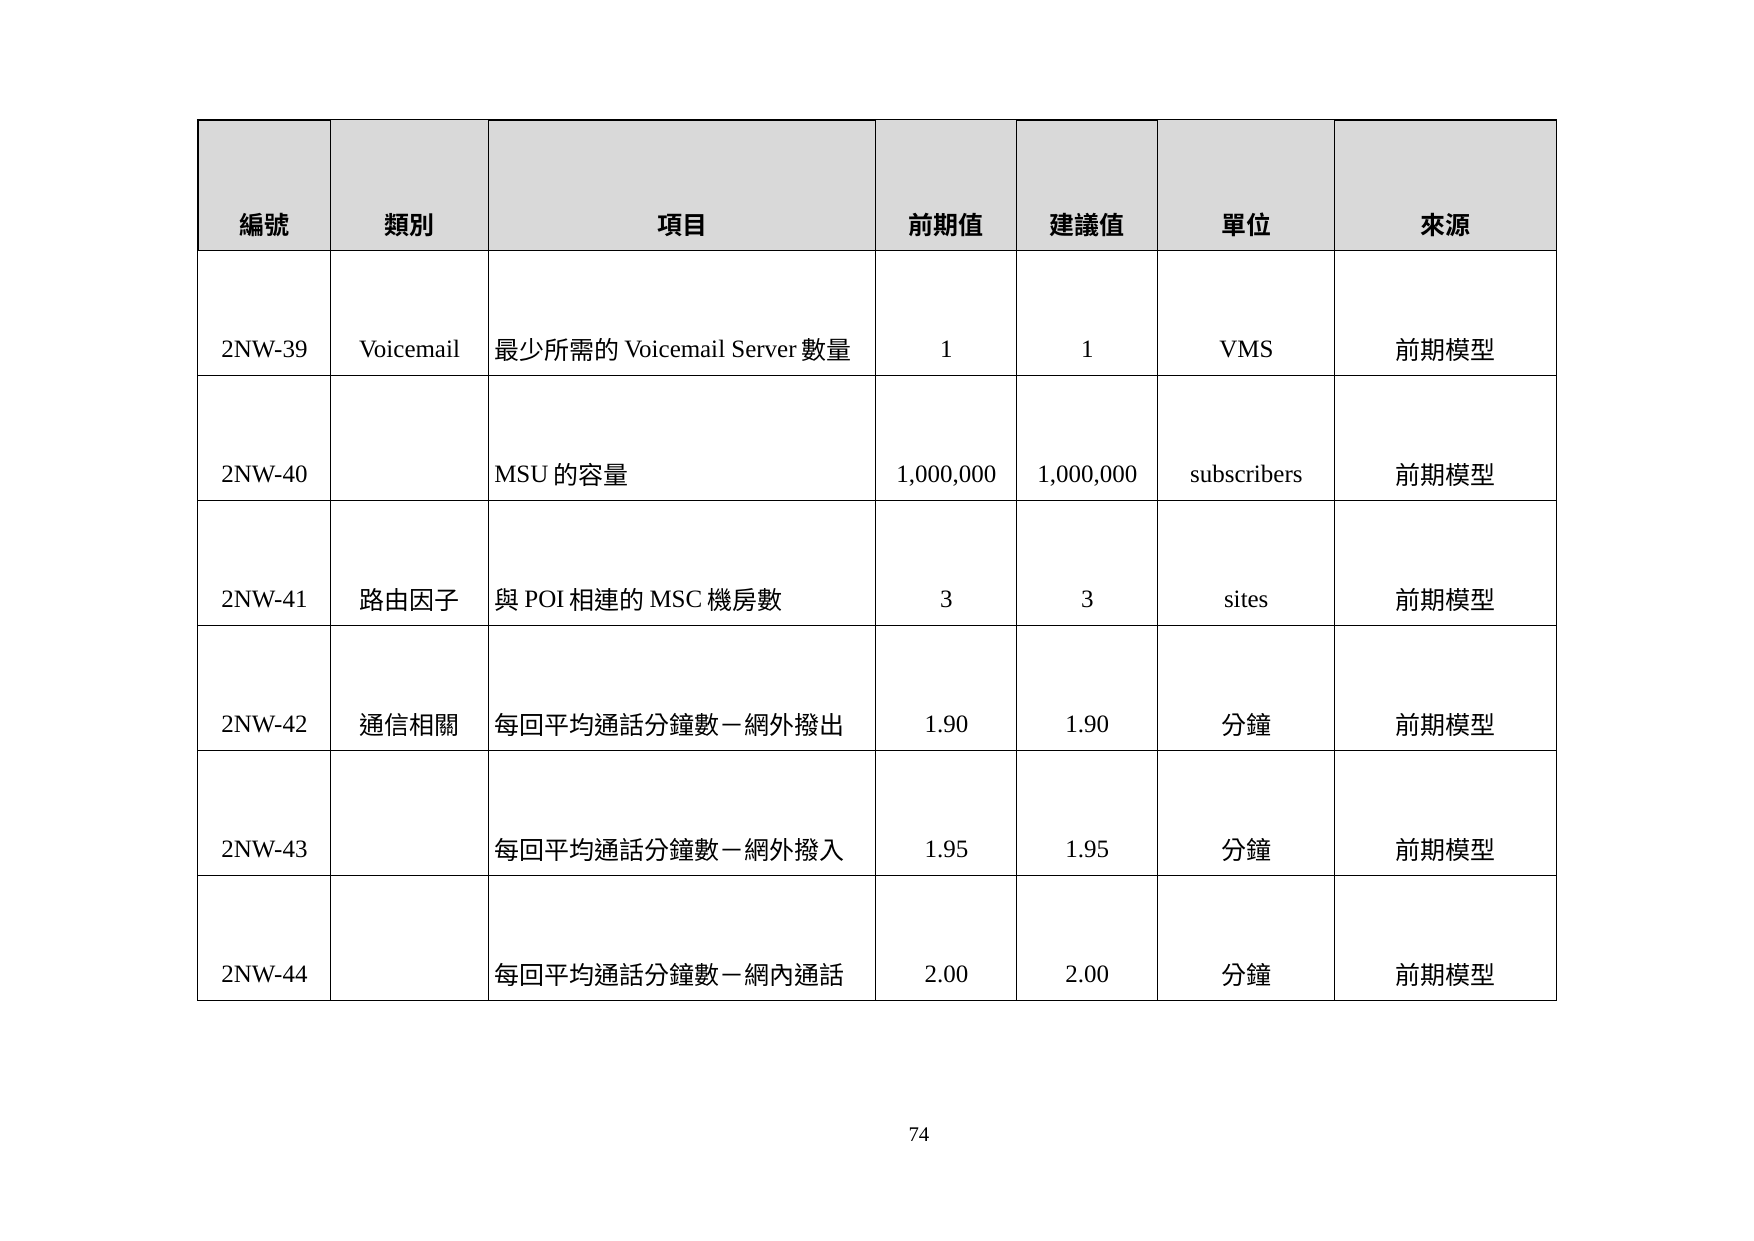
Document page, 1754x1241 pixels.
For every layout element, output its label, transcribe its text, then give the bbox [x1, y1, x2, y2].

table_cell 1,000,000 [1017, 376, 1157, 500]
table_cell MSU的容量 [489, 376, 875, 500]
table_cell 每回平均通話分鐘數－網外撥入 [489, 751, 875, 875]
table_cell 每回平均通話分鐘數－網外撥出 [489, 626, 875, 750]
table_cell [331, 376, 488, 500]
table_cell 分鐘 [1158, 626, 1334, 750]
table_cell 1.95 [876, 751, 1016, 875]
table_cell 2.00 [1017, 876, 1157, 1000]
table_cell 與POI相連的MSC機房數 [489, 501, 875, 625]
table_cell 2NW-42 [198, 626, 330, 750]
table_cell 分鐘 [1158, 876, 1334, 1000]
table_cell 通信相關 [331, 626, 488, 750]
table_cell 1.95 [1017, 751, 1157, 875]
table_cell 1.90 [1017, 626, 1157, 750]
table_cell 1,000,000 [876, 376, 1016, 500]
table_cell 最少所需的Voicemail Server數量 [489, 251, 875, 375]
table_cell 1 [876, 251, 1016, 375]
table_cell 路由因子 [331, 501, 488, 625]
table_header 項目 [489, 121, 875, 250]
table_cell sites [1158, 501, 1334, 625]
table_cell 每回平均通話分鐘數－網內通話 [489, 876, 875, 1000]
table_header 來源 [1335, 121, 1556, 250]
table_cell 2NW-39 [198, 251, 330, 375]
table_cell 1.90 [876, 626, 1016, 750]
table_cell 前期模型 [1335, 751, 1556, 875]
table_cell subscribers [1158, 376, 1334, 500]
table_cell [331, 751, 488, 875]
table_cell 前期模型 [1335, 501, 1556, 625]
table_cell 分鐘 [1158, 751, 1334, 875]
table_header 前期值 [876, 120, 1016, 250]
table_cell 2.00 [876, 876, 1016, 1000]
table_cell 前期模型 [1335, 876, 1556, 1000]
table_header 單位 [1158, 120, 1334, 250]
table_cell 前期模型 [1335, 376, 1556, 500]
table_cell Voicemail [331, 251, 488, 375]
table_cell 3 [1017, 501, 1157, 625]
table_cell 前期模型 [1335, 251, 1556, 375]
table_cell 前期模型 [1335, 626, 1556, 750]
table_cell [331, 876, 488, 1000]
table_cell 2NW-40 [198, 376, 330, 500]
table_cell 2NW-44 [198, 876, 330, 1000]
table_header 編號 [199, 121, 330, 250]
table_cell VMS [1158, 251, 1334, 375]
table_header 建議值 [1017, 121, 1157, 250]
table_cell 1 [1017, 251, 1157, 375]
table_cell 2NW-43 [198, 751, 330, 875]
table_cell 2NW-41 [198, 501, 330, 625]
table_header 類別 [331, 120, 488, 250]
table_cell 3 [876, 501, 1016, 625]
